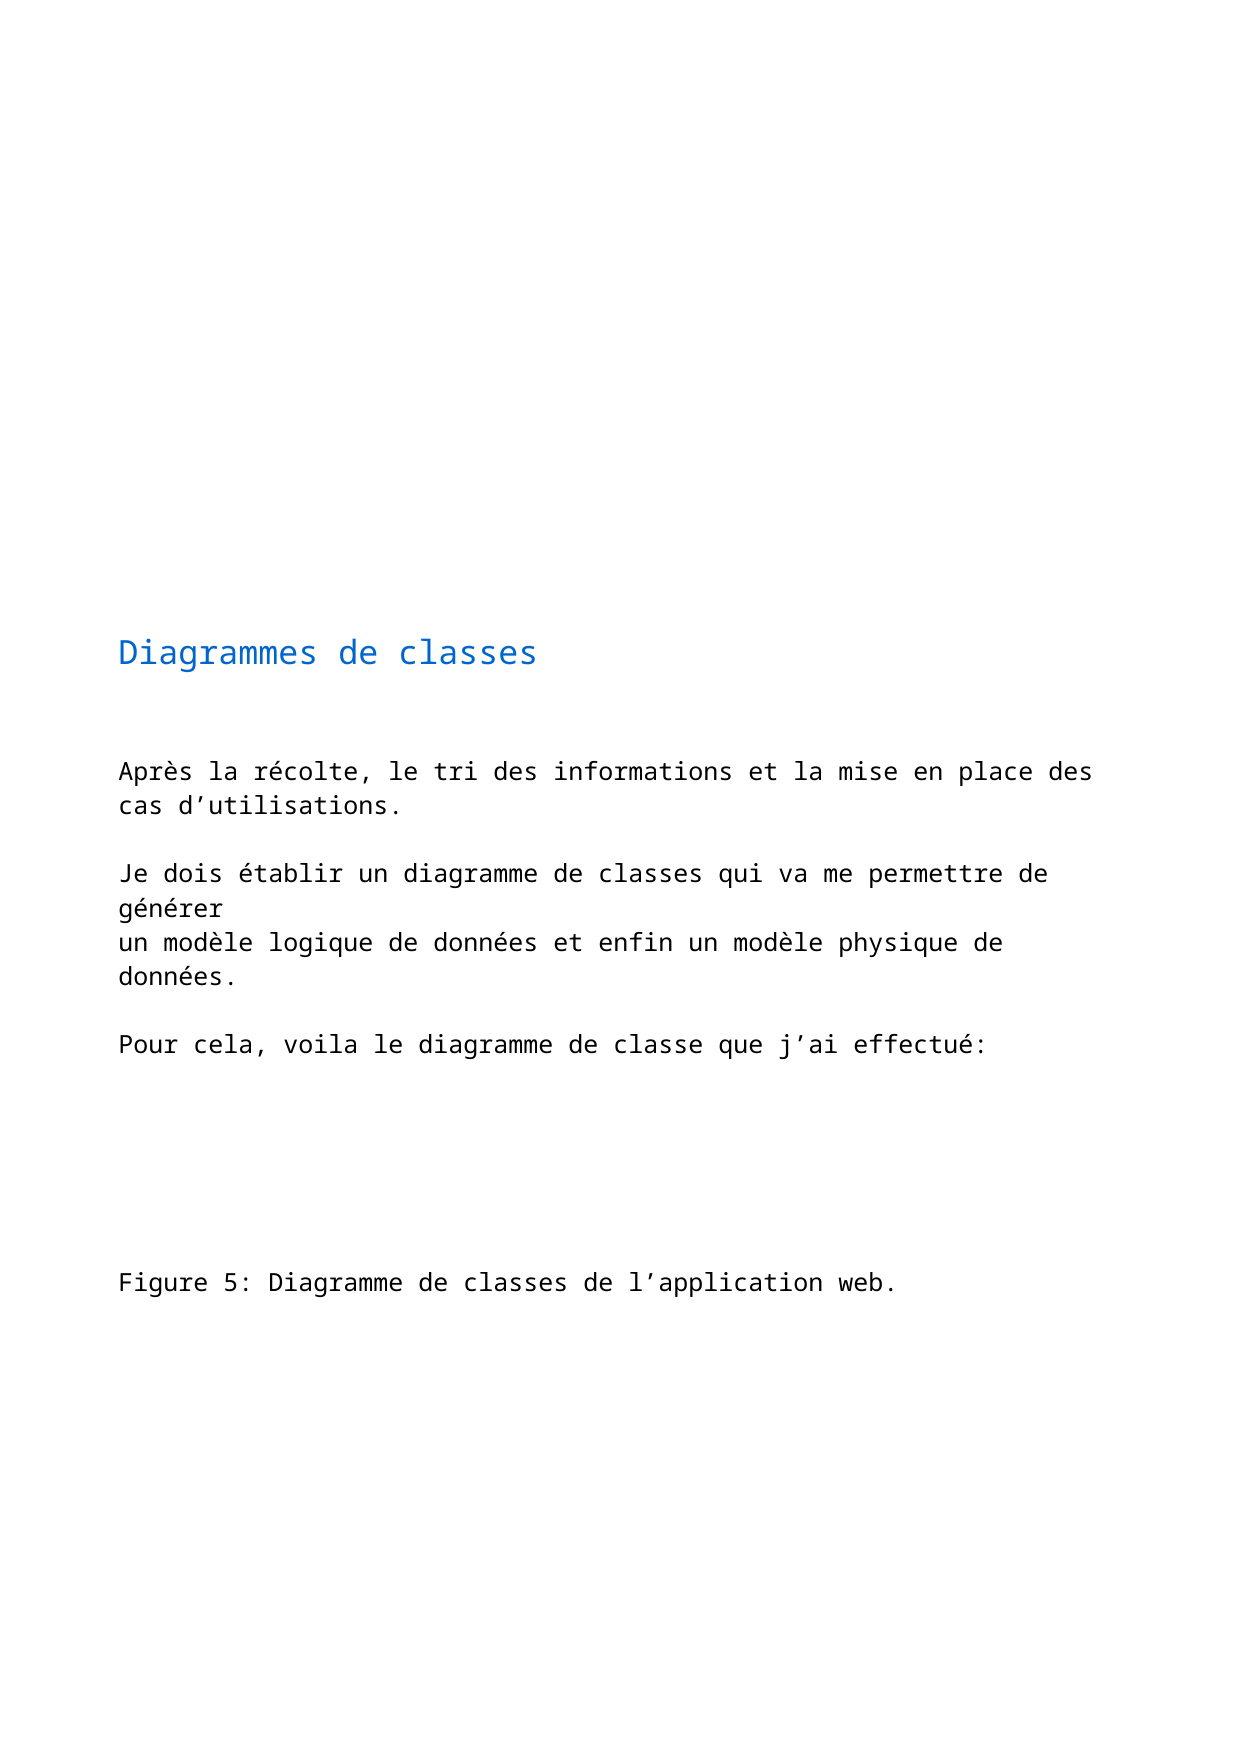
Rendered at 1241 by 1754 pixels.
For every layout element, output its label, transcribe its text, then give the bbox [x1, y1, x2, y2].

text Figure 5: Diagramme de classes de l’application web. [118, 1265, 1122, 1299]
text un modèle logique de données et enfin un modèle physique de données. [118, 924, 1122, 992]
text Diagrammes de classes [118, 629, 1122, 674]
text Je dois établir un diagramme de classes qui va me permettre de générer [118, 856, 1122, 924]
text Pour cela, voila le diagramme de classe que j’ai effectué: [118, 1026, 1122, 1061]
text Après la récolte, le tri des informations et la mise en place des cas d’utilisations. [118, 754, 1122, 822]
